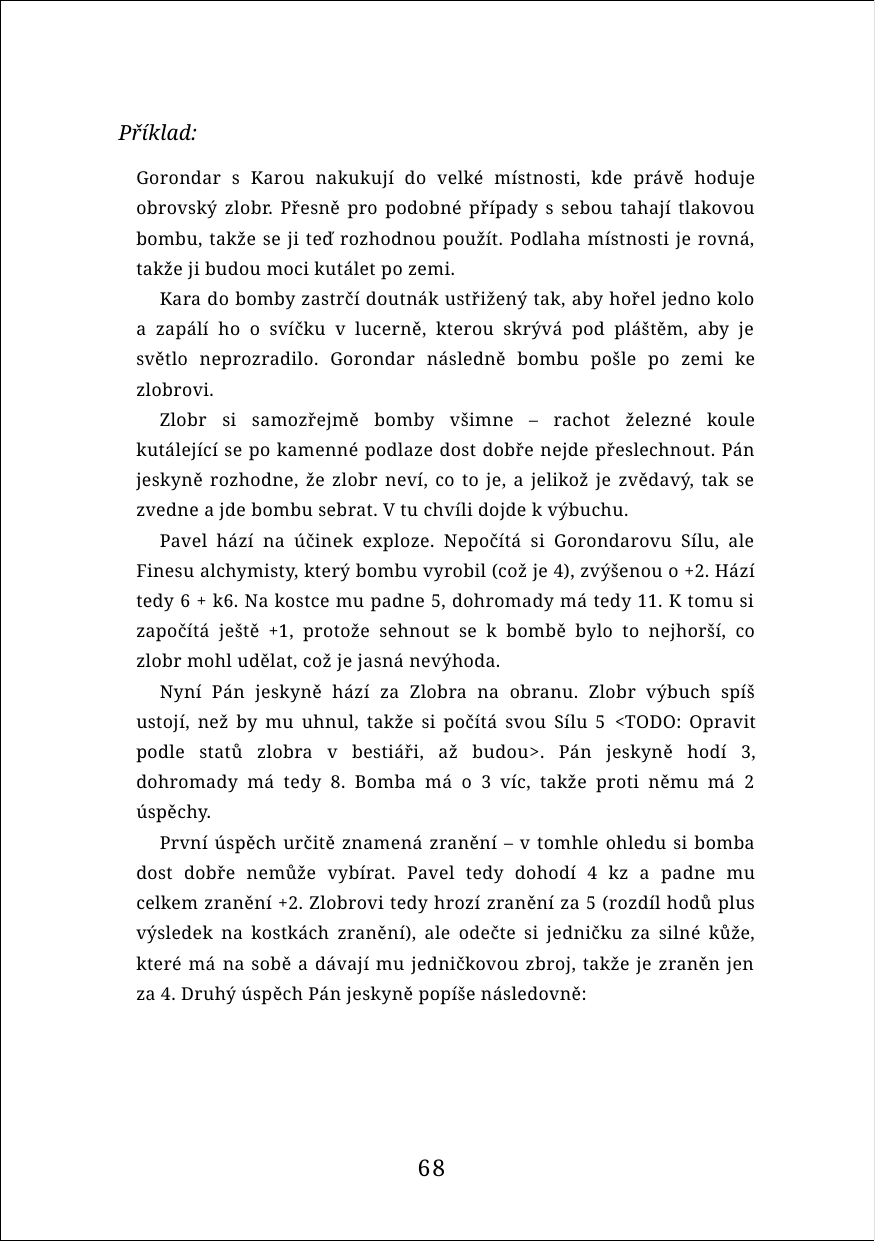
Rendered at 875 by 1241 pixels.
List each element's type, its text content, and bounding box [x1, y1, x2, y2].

text Gorondar s Karou nakukují do velké místnosti, kde právě hoduje obrovský zlobr. Přesně pro podobné případy s sebou tahají tlakovou bombu, takže se ji teď rozhodnou použít. Podlaha místnosti je rovná, takže ji budou moci kutálet po zemi. Kara do bomby zastrčí doutnák ustřižený tak, aby hořel jedno kolo a zapálí ho o svíčku v lucerně, kterou skrývá pod pláštěm, aby je světlo neprozradilo. Gorondar následně bombu pošle po zemi ke zlobrovi. Zlobr si samozřejmě bomby všimne – rachot železné koule kutálející se po kamenné podlaze dost dobře nejde přeslechnout. Pán jeskyně rozhodne, že zlobr neví, co to je, a jelikož je zvědavý, tak se zvedne a jde bombu sebrat. V tu chvíli dojde k výbuchu. Pavel hází na účinek exploze. Nepočítá si Gorondarovu Sílu, ale Finesu alchymisty, který bombu vyrobil (což je 4), zvýšenou o +2. Hází tedy 6 + k6. Na kostce mu padne 5, dohromady má tedy 11. K tomu si započítá ještě +1, protože sehnout se k bombě bylo to nejhorší, co zlobr mohl udělat, což je jasná nevýhoda. Nyní Pán jeskyně hází za Zlobra na obranu. Zlobr výbuch spíš ustojí, než by mu uhnul, takže si počítá svou Sílu 5 <TODO: Opravit podle statů zlobra v bestiáři, až budou>. Pán jeskyně hodí 3, dohromady má tedy 8. Bomba má o 3 víc, takže proti němu má 2 úspěchy. První úspěch určitě znamená zranění – v tomhle ohledu si bomba dost dobře nemůže vybírat. Pavel tedy dohodí 4 kz a padne mu celkem zranění +2. Zlobrovi tedy hrozí zranění za 5 (rozdíl hodů plus výsledek na kostkách zranění), ale odečte si jedničku za silné kůže, které má na sobě a dávají mu jedničkovou zbroj, takže je zraněn jen za 4. Druhý úspěch Pán jeskyně popíše následovně: [136, 166, 756, 1005]
text Příklad: [118, 118, 756, 147]
